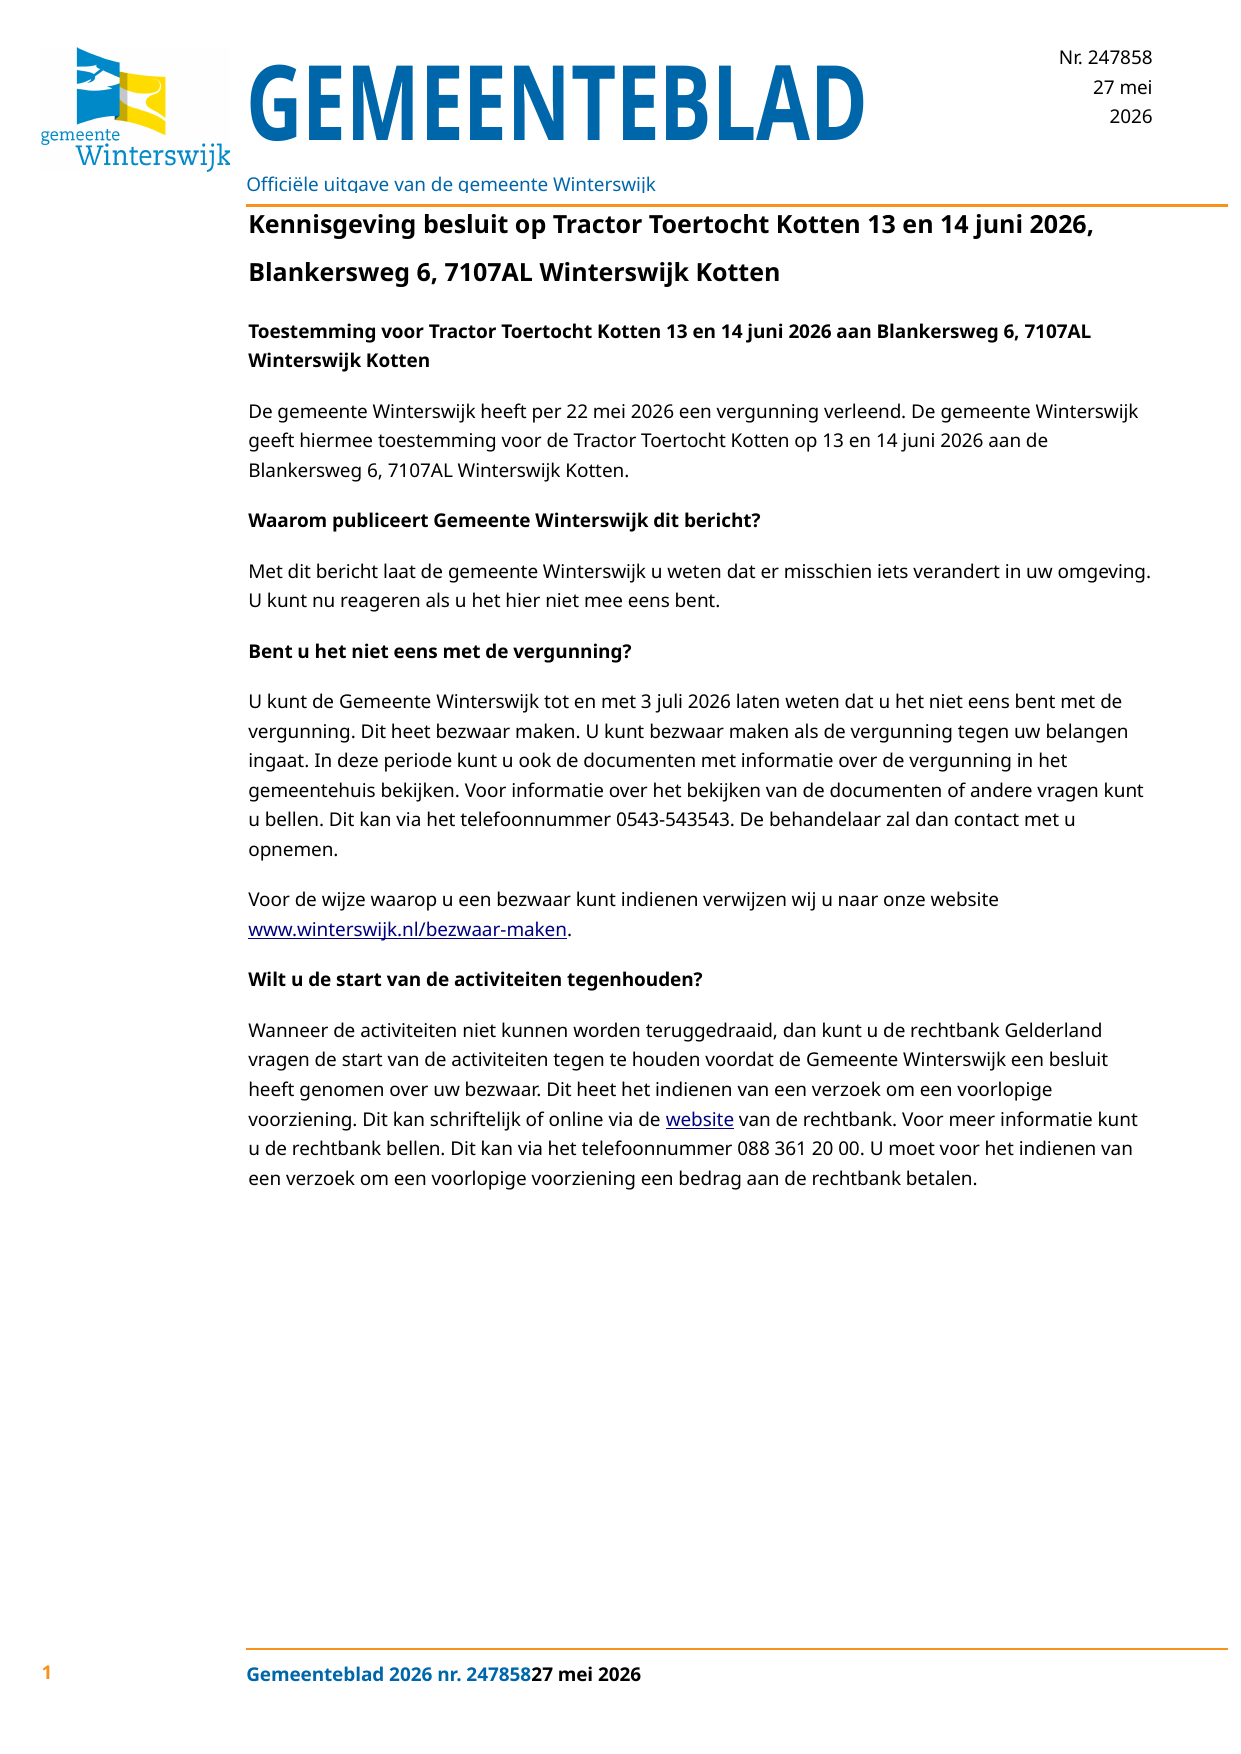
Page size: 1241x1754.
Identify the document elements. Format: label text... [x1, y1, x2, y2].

text Voor de wijze waarop u een bezwaar kunt indienen verwijzen wij u naar onze website www.winterswijk.nl/bezwaar-maken. [248, 887, 1152, 942]
text Kennisgeving besluit op Tractor Toertocht Kotten 13 en 14 juni 2026, Blankersweg 6, 7107AL Winterswijk Kotten [248, 207, 1152, 288]
text Waarom publiceert Gemeente Winterswijk dit bericht? [248, 507, 1152, 533]
text De gemeente Winterswijk heeft per 22 mei 2026 een vergunning verleend. De gemeente Winterswijk geeft hiermee toestemming voor de Tractor Toertocht Kotten op 13 en 14 juni 2026 aan de Blankersweg 6, 7107AL Winterswijk Kotten. [248, 398, 1152, 483]
picture [41, 47, 231, 172]
text Met dit bericht laat de gemeente Winterswijk u weten dat er misschien iets verandert in uw omgeving. U kunt nu reageren als u het hier niet mee eens bent. [248, 558, 1152, 613]
text Toestemming voor Tractor Toertocht Kotten 13 en 14 juni 2026 aan Blankersweg 6, 7107AL Winterswijk Kotten [248, 318, 1152, 373]
text Bent u het niet eens met de vergunning? [248, 638, 1152, 664]
text U kunt de Gemeente Winterswijk tot en met 3 juli 2026 laten weten dat u het niet eens bent met de vergunning. Dit heet bezwaar maken. U kunt bezwaar maken als de vergunning tegen uw belangen ingaat. In deze periode kunt u ook de documenten met informatie over de vergunning in het gemeentehuis bekijken. Voor informatie over het bekijken van de documenten of andere vragen kunt u bellen. Dit kan via het telefoonnummer 0543-543543. De behandelaar zal dan contact met u opnemen. [248, 688, 1152, 862]
picture [225, 153, 231, 162]
text Wanneer de activiteiten niet kunnen worden teruggedraaid, dan kunt u de rechtbank Gelderland vragen de start van de activiteiten tegen te houden voordat de Gemeente Winterswijk een besluit heeft genomen over uw bezwaar. Dit heet het indienen van een verzoek om een voorlopige voorziening. Dit kan schriftelijk of online via de website van de rechtbank. Voor meer informatie kunt u de rechtbank bellen. Dit kan via het telefoonnummer 088 361 20 00. U moet voor het indienen van een verzoek om een voorlopige voorziening een bedrag aan de rechtbank betalen. [248, 1017, 1152, 1191]
text Wilt u de start van de activiteiten tegenhouden? [248, 967, 1152, 992]
